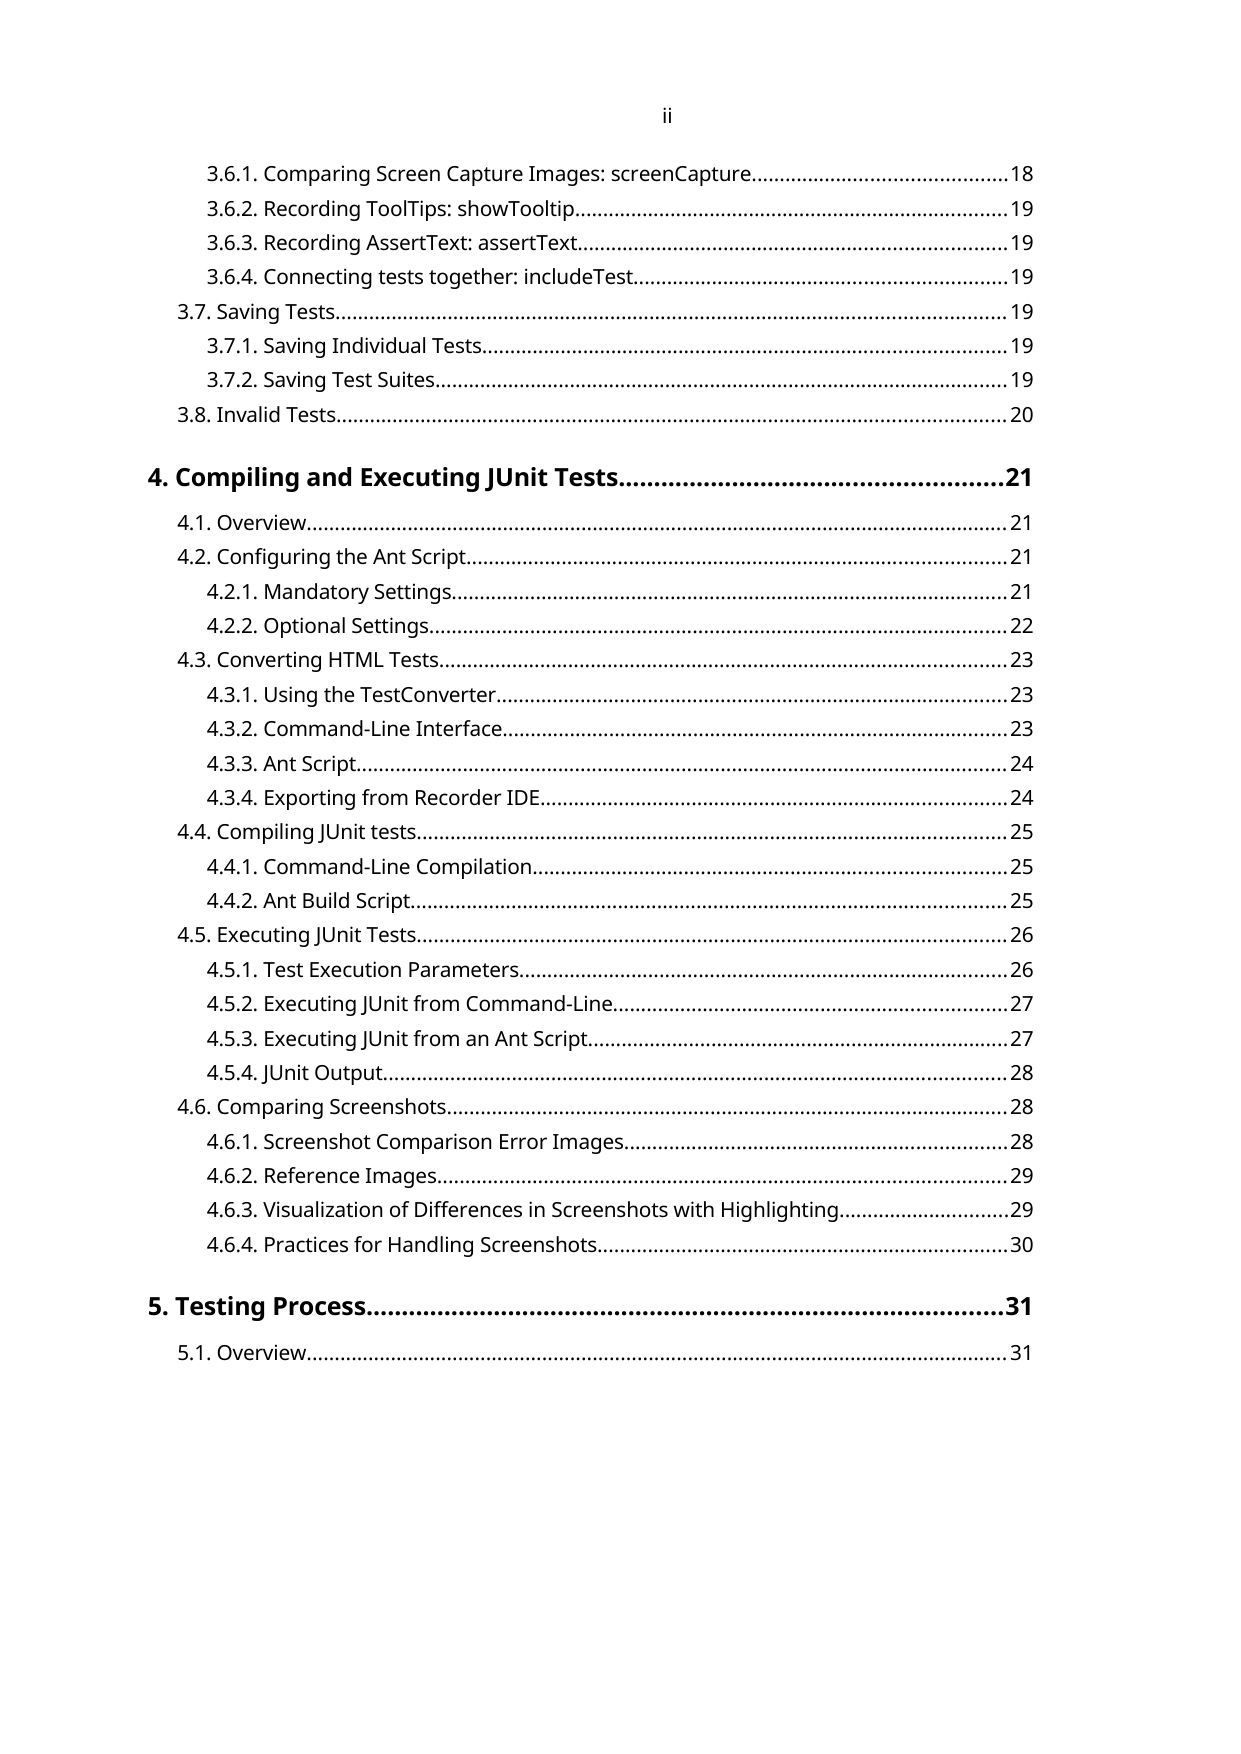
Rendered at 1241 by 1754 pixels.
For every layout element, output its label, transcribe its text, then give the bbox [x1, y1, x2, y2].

text 4.4.2. Ant Build Script 25 [207, 886, 1033, 914]
text 4.6. Comparing Screenshots 28 [177, 1092, 1033, 1121]
text 3.7.1. Saving Individual Tests 19 [207, 331, 1033, 360]
text 4.5. Executing JUnit Tests 26 [177, 921, 1033, 949]
text 4.6.3. Visualization of Differences in Screenshots with Highlighting 29 [207, 1196, 1033, 1224]
text 4.2.2. Optional Settings 22 [207, 611, 1033, 639]
text 3.6.3. Recording AssertText: assertText 19 [207, 228, 1033, 257]
text 4.5.4. JUnit Output 28 [207, 1058, 1033, 1086]
text 4.2.1. Mandatory Settings 21 [207, 577, 1033, 605]
text 4.3.2. Command-Line Interface 23 [207, 714, 1033, 743]
text 4.6.2. Reference Images 29 [207, 1161, 1033, 1189]
text 4.4.1. Command-Line Compilation 25 [207, 852, 1033, 880]
text 3.7.2. Saving Test Suites 19 [207, 366, 1033, 394]
text 5.1. Overview 31 [177, 1338, 1033, 1366]
text 4.5.1. Test Execution Parameters 26 [207, 955, 1033, 983]
text 3.7. Saving Tests 19 [177, 297, 1033, 325]
text 3.8. Invalid Tests 20 [177, 400, 1033, 428]
text 5. Testing Process 31 [148, 1289, 1033, 1323]
text 4.6.4. Practices for Handling Screenshots 30 [207, 1230, 1033, 1258]
text 4.3.1. Using the TestConverter 23 [207, 680, 1033, 708]
text 4.2. Configuring the Ant Script 21 [177, 542, 1033, 571]
text 4.3.3. Ant Script 24 [207, 749, 1033, 777]
text 4.1. Overview 21 [177, 508, 1033, 536]
text 3.6.4. Connecting tests together: includeTest 19 [207, 262, 1033, 291]
text 4.5.3. Executing JUnit from an Ant Script 27 [207, 1024, 1033, 1052]
text 4. Compiling and Executing JUnit Tests 21 [148, 459, 1033, 493]
text 3.6.2. Recording ToolTips: showTooltip 19 [207, 194, 1033, 222]
text 4.5.2. Executing JUnit from Command-Line 27 [207, 989, 1033, 1018]
text 4.4. Compiling JUnit tests 25 [177, 817, 1033, 846]
text 4.6.1. Screenshot Comparison Error Images 28 [207, 1127, 1033, 1155]
text 3.6.1. Comparing Screen Capture Images: screenCapture 18 [207, 159, 1033, 188]
text 4.3. Converting HTML Tests 23 [177, 646, 1033, 674]
text 4.3.4. Exporting from Recorder IDE 24 [207, 783, 1033, 811]
